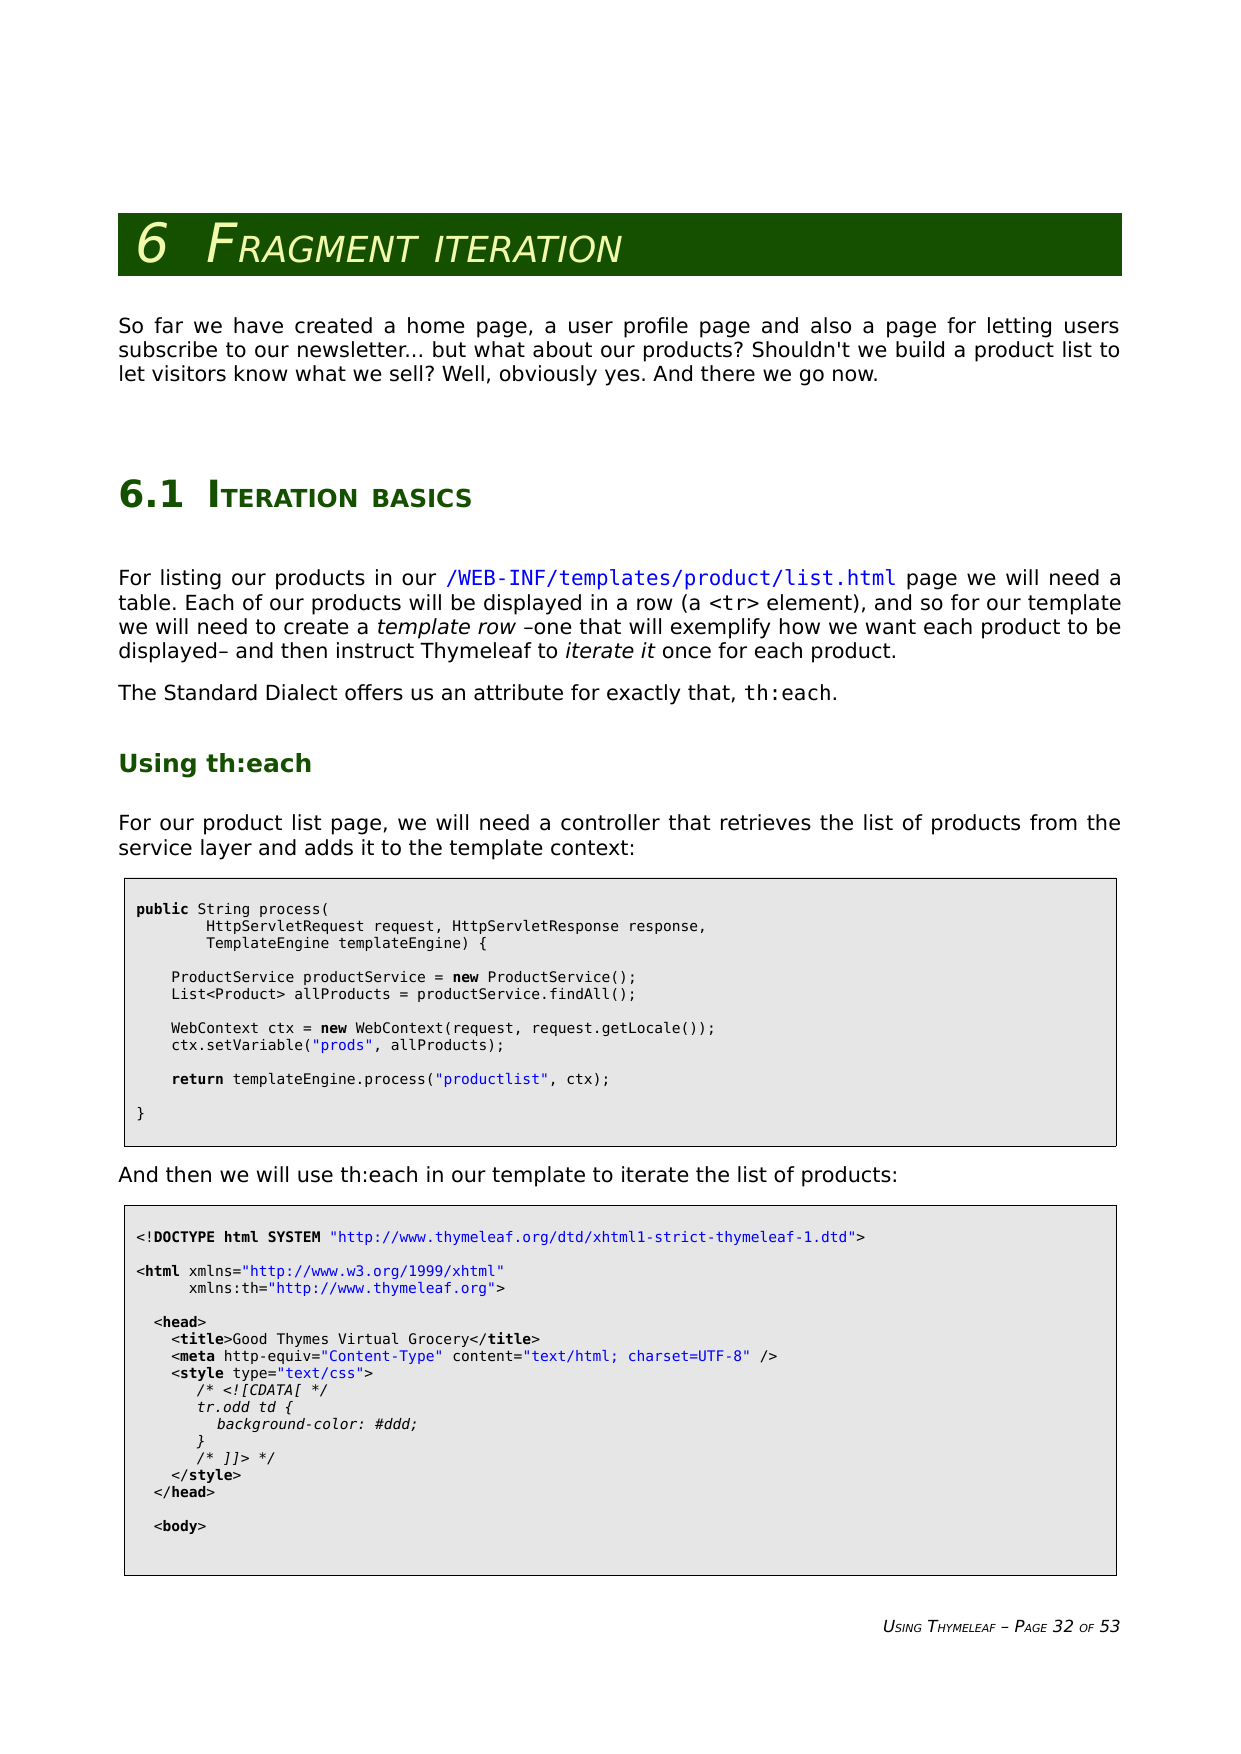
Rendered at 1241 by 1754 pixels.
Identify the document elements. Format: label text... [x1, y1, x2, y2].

subtitle Iteration basics [118, 472, 1122, 516]
text <!DOCTYPE html SYSTEM "http://www.thymeleaf.org/dtd/xhtml1-strict-thymeleaf-1.dtd"> <html xmlns="http://www.w3.org/1999/xhtml" xmlns:th="http://www.thymeleaf.org"> <head> <title>Good Thymes Virtual Grocery</title> <meta http-equiv="Content-Type" content="text/html; charset=UTF-8" /> <style type="text/css"> /* <![CDATA[ */ tr.odd td { background-color: #ddd; } /* ]]> */ </style> </head> <body> [125, 1206, 1116, 1575]
text And then we will use th:each in our template to iterate the list of products: [118, 1163, 1122, 1188]
subtitle Fragment iteration [118, 213, 1122, 276]
text So far we have created a home page, a user profile page and also a page for letting users subscribe to our newsletter... but what about our products? Shouldn't we build a product list to let visitors know what we sell? Well, obviously yes. And there we go now. [118, 314, 1122, 387]
text public String process( HttpServletRequest request, HttpServletResponse response, TemplateEngine templateEngine) { ProductService productService = new ProductService(); List<Product> allProducts = productService.findAll(); WebContext ctx = new WebContext(request, request.getLocale()); ctx.setVariable("prods", allProducts); return templateEngine.process("productlist", ctx); } [125, 879, 1116, 1146]
text The Standard Dialect offers us an attribute for exactly that, th:each. [118, 681, 1122, 705]
subtitle Using th:each [118, 749, 1122, 779]
text For our product list page, we will need a controller that retrieves the list of products from the service layer and adds it to the template context: [118, 811, 1122, 860]
text For listing our products in our /WEB-INF/templates/product/list.html page we will need a table. Each of our products will be displayed in a row (a <tr> element), and so for our template we will need to create a template row –one that will exemplify how we want each product to be displayed– and then instruct Thymeleaf to iterate it once for each product. [118, 566, 1122, 663]
